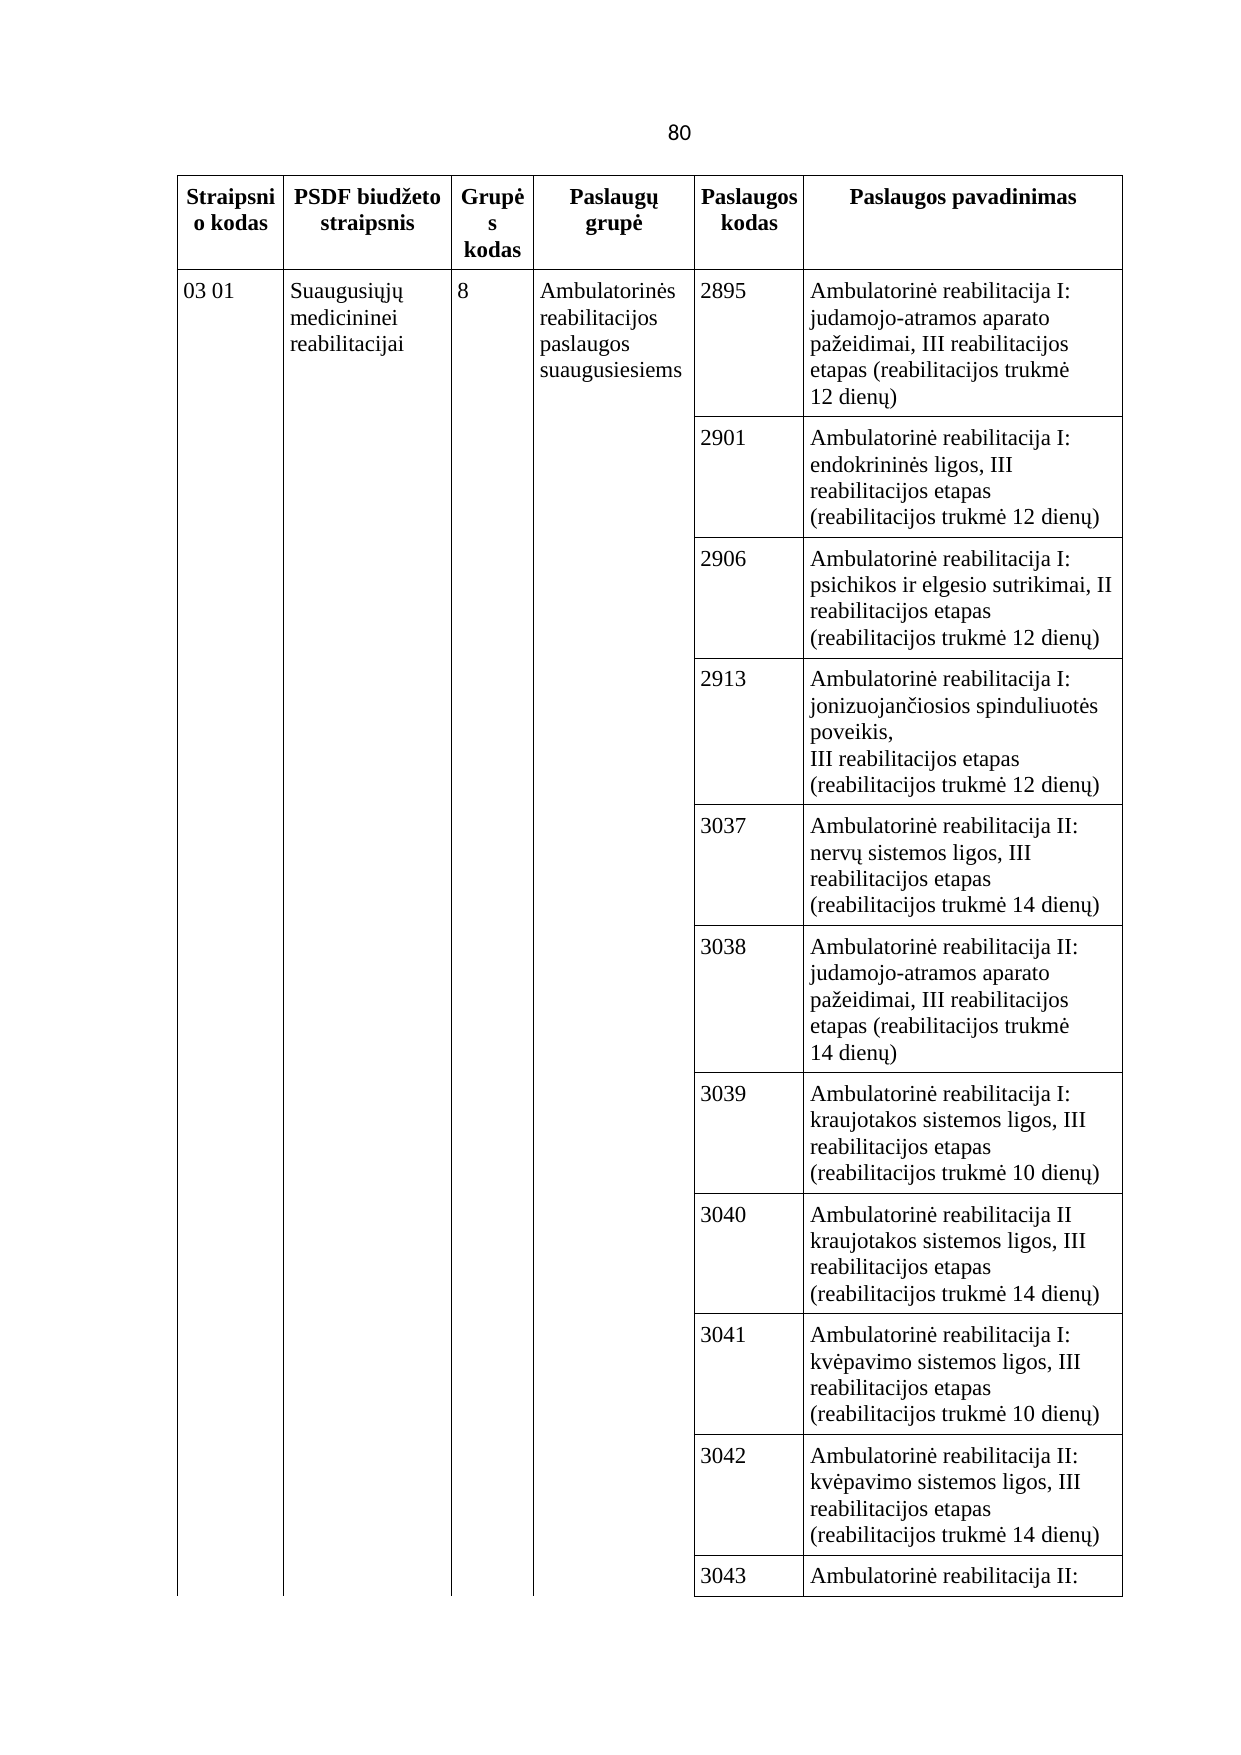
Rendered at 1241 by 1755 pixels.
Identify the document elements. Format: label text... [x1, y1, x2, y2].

table_header Paslaugų grupė [534, 176, 694, 269]
table_cell [534, 925, 694, 1072]
table_cell Ambulatorinė reabilitacija I: jonizuojančiosios spinduliuotės poveikis, III reabilitacijos etapas (reabilitacijos trukmė 12 dienų) [804, 659, 1122, 804]
table_cell [452, 537, 533, 657]
table_cell [284, 925, 451, 1072]
table_cell [284, 1193, 451, 1313]
table_cell Ambulatorinė reabilitacija II: kvėpavimo sistemos ligos, III reabilitacijos etapas (reabilitacijos trukmė 14 dienų) [804, 1435, 1122, 1554]
table_cell [284, 1072, 451, 1193]
table_cell 03 01 [178, 270, 283, 416]
table_cell [452, 1434, 533, 1554]
table_cell [452, 1555, 533, 1596]
table_header Paslaugos kodas [695, 176, 803, 269]
table_cell [534, 416, 694, 537]
table_cell Ambulatorinė reabilitacija II: [804, 1556, 1122, 1596]
table_cell Ambulatorinė reabilitacija I: psichikos ir elgesio sutrikimai, II reabilitacijos etapas (reabilitacijos trukmė 12 dienų) [804, 538, 1122, 657]
table_cell Ambulatorinė reabilitacija II: judamojo-atramos aparato pažeidimai, III reabilitacijos etapas (reabilitacijos trukmė 14 dienų) [804, 926, 1122, 1072]
table_cell [452, 1313, 533, 1434]
table_cell [178, 416, 283, 537]
table_cell 3037 [695, 805, 803, 925]
table_cell [534, 1555, 694, 1596]
table_cell Ambulatorinė reabilitacija I: judamojo-atramos aparato pažeidimai, III reabilitacijos etapas (reabilitacijos trukmė 12 dienų) [804, 270, 1122, 416]
table_cell Ambulatorinė reabilitacija II: nervų sistemos ligos, III reabilitacijos etapas (reabilitacijos trukmė 14 dienų) [804, 805, 1122, 925]
table_cell [178, 1555, 283, 1596]
table_cell 3038 [695, 926, 803, 1072]
table_cell [178, 1434, 283, 1554]
table_cell [452, 1193, 533, 1313]
table_cell [284, 1555, 451, 1596]
table_header Paslaugos pavadinimas [804, 176, 1122, 269]
table_cell 3043 [695, 1556, 803, 1596]
table_cell 8 [452, 270, 533, 416]
table_cell [452, 416, 533, 537]
table_cell 2895 [695, 270, 803, 416]
table_cell 3040 [695, 1194, 803, 1313]
table_header PSDF biudžeto straipsnis [284, 176, 451, 269]
table_cell 2901 [695, 417, 803, 537]
table_cell [178, 1313, 283, 1434]
table_cell [178, 1072, 283, 1193]
table_cell [178, 537, 283, 657]
table_cell [452, 1072, 533, 1193]
table_header Grupės kodas [452, 176, 533, 269]
table_cell Ambulatorinė reabilitacija II kraujotakos sistemos ligos, III reabilitacijos etapas (reabilitacijos trukmė 14 dienų) [804, 1194, 1122, 1313]
table_cell Ambulatorinė reabilitacija I: kvėpavimo sistemos ligos, III reabilitacijos etapas (reabilitacijos trukmė 10 dienų) [804, 1314, 1122, 1434]
table_cell [534, 1434, 694, 1554]
table_cell [534, 1313, 694, 1434]
table_header Straipsnio kodas [178, 176, 283, 269]
table_cell Ambulatorinė reabilitacija I: kraujotakos sistemos ligos, III reabilitacijos etapas (reabilitacijos trukmė 10 dienų) [804, 1073, 1122, 1193]
table_cell Ambulatorinė reabilitacija I: endokrininės ligos, III reabilitacijos etapas (reabilitacijos trukmė 12 dienų) [804, 417, 1122, 537]
table_cell [178, 658, 283, 804]
table_cell Suaugusiųjų medicininei reabilitacijai [284, 270, 451, 416]
table_cell [284, 537, 451, 657]
table_cell 3042 [695, 1435, 803, 1554]
table_cell [178, 1193, 283, 1313]
table_cell Ambulatorinės reabilitacijos paslaugos suaugusiesiems [534, 270, 694, 416]
table_cell [534, 658, 694, 804]
table_cell [452, 925, 533, 1072]
table_cell [178, 804, 283, 925]
table_cell [178, 925, 283, 1072]
table_cell 3041 [695, 1314, 803, 1434]
table_cell [452, 658, 533, 804]
table_cell [284, 1434, 451, 1554]
table_cell [284, 416, 451, 537]
table_cell [534, 537, 694, 657]
table_cell 2906 [695, 538, 803, 657]
table_cell [284, 1313, 451, 1434]
table_cell [452, 804, 533, 925]
table_cell [284, 804, 451, 925]
table_cell [534, 1193, 694, 1313]
table_cell [284, 658, 451, 804]
table_cell 2913 [695, 659, 803, 804]
table_cell 3039 [695, 1073, 803, 1193]
table_cell [534, 1072, 694, 1193]
table_cell [534, 804, 694, 925]
